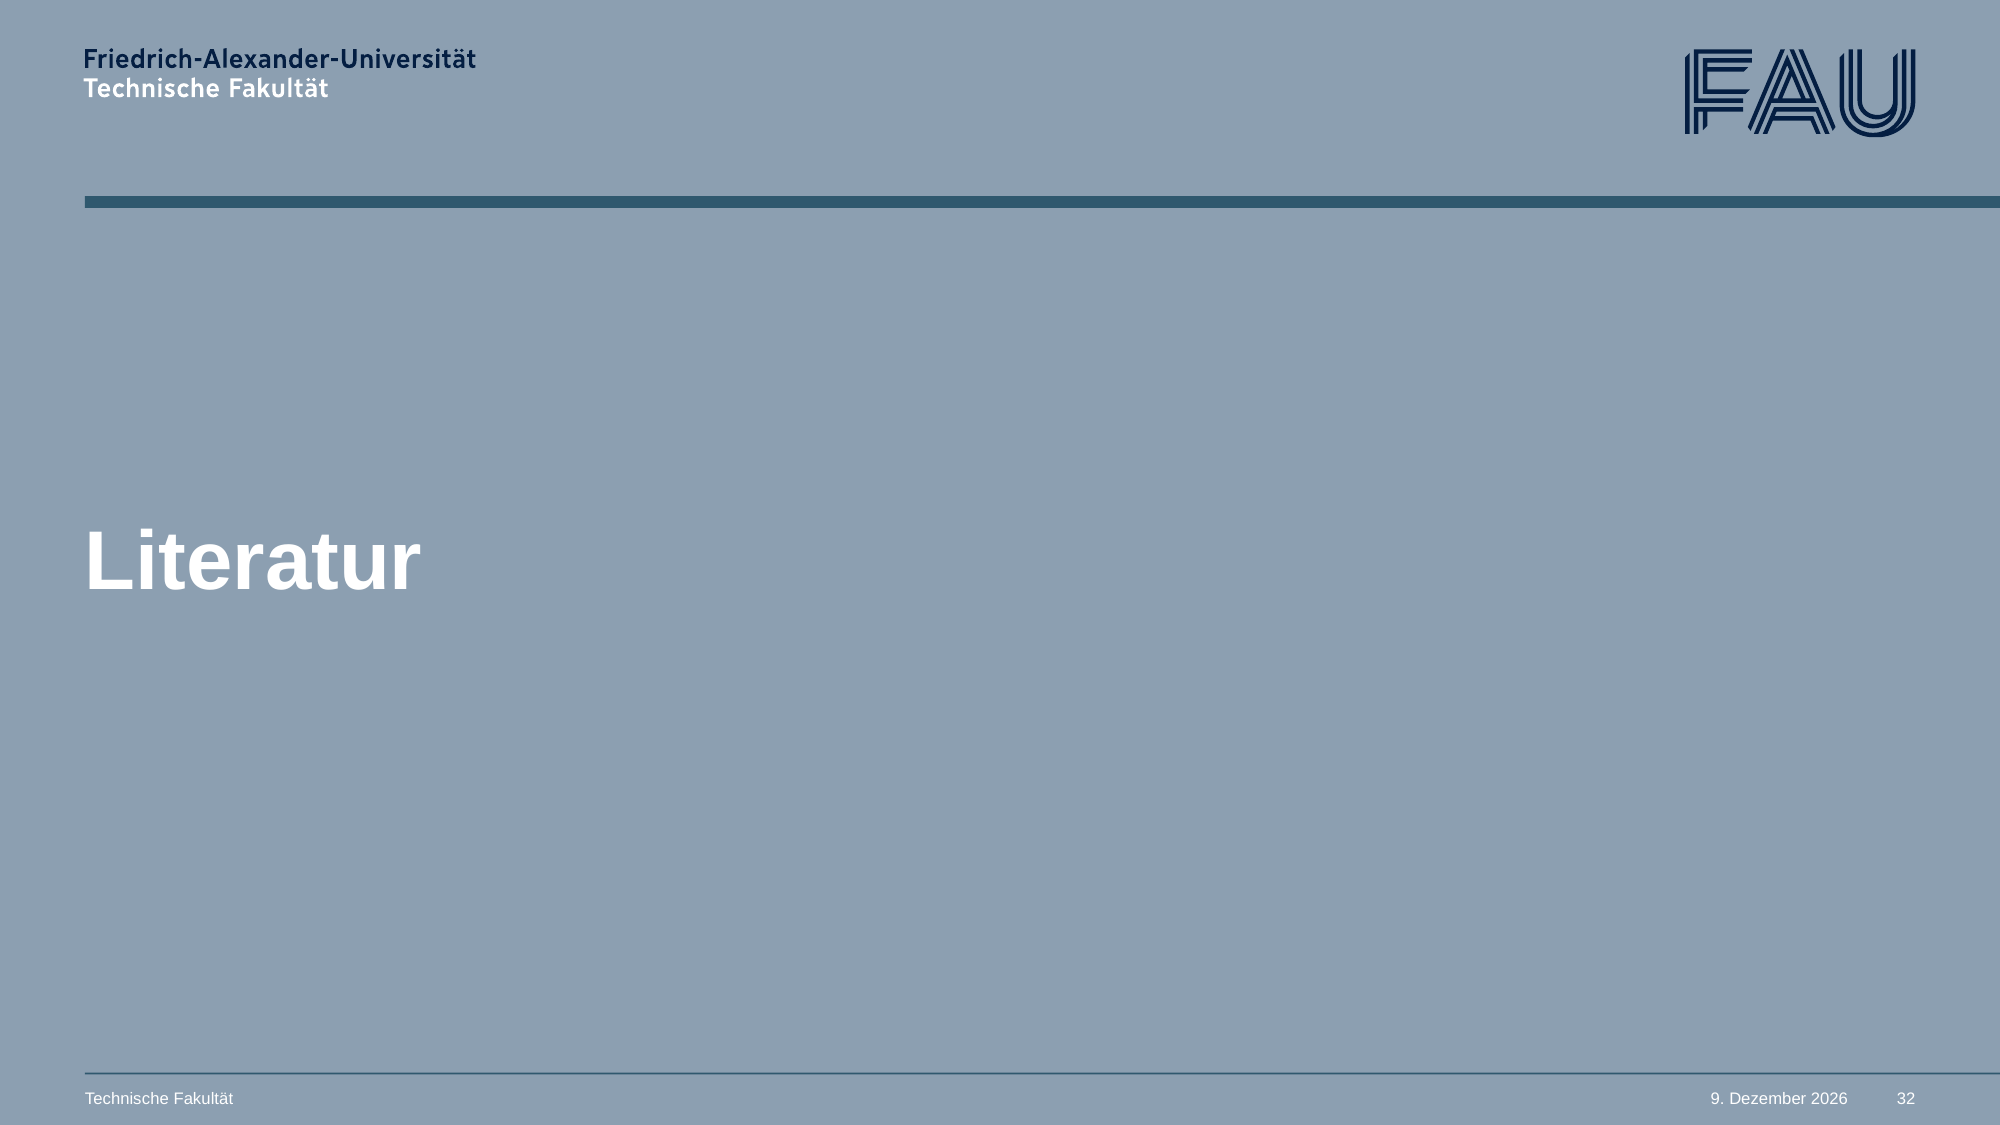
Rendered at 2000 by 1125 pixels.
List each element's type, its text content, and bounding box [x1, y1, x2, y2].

title Literatur [84, 471, 1916, 654]
